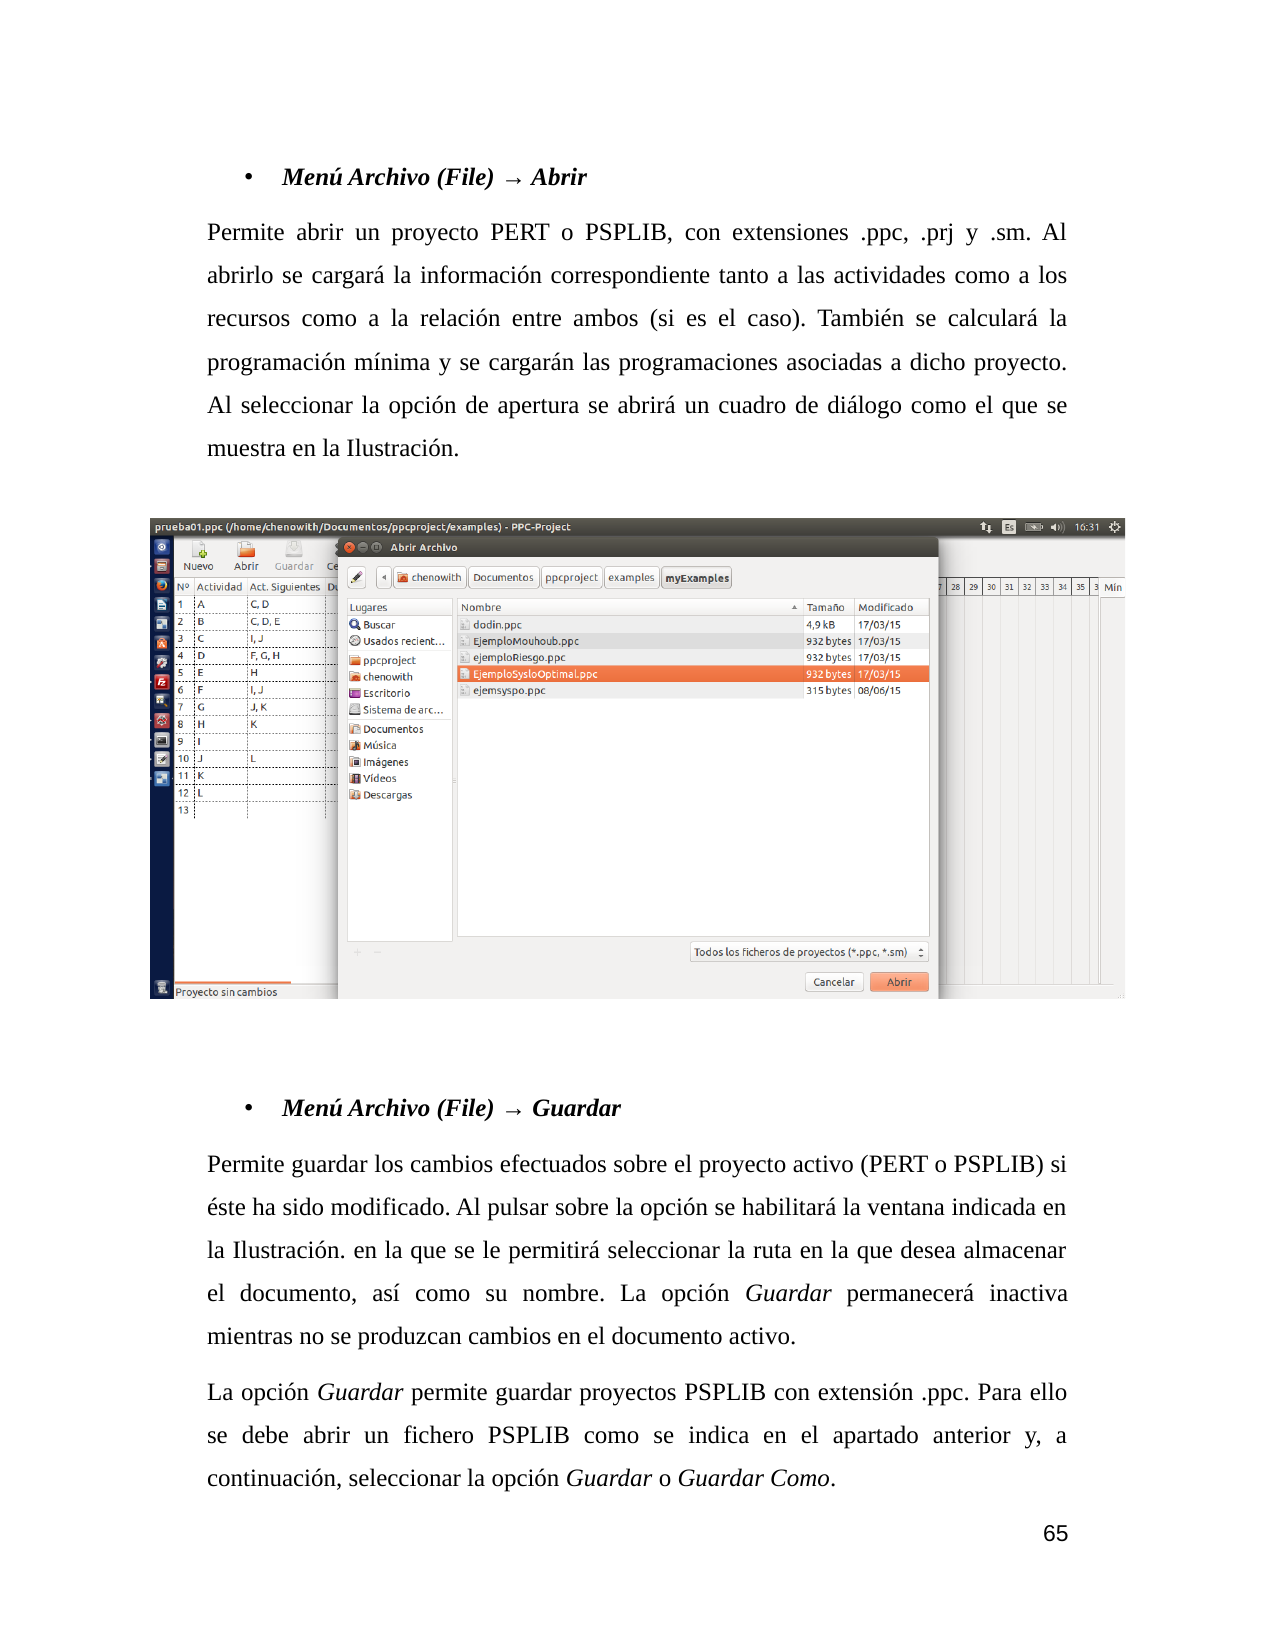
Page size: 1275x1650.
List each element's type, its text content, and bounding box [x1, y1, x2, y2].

list Menú Archivo (File) → Abrir [244, 162, 1068, 191]
text Permite guardar los cambios efectuados sobre el proyecto activo (PERT o PSPLIB) si éste ha sido modificado. Al pulsar sobre la opción se habilitará la ventana indicada en la Ilustración. en la que se le permitirá seleccionar la ruta en la que desea almacenar el documento, así como su nombre. La opción Guardar permanecerá inactiva mientras no se produzcan cambios en el documento activo. [207, 1149, 1068, 1350]
list Menú Archivo (File) → Guardar [244, 1093, 1068, 1122]
text Permite abrir un proyecto PERT o PSPLIB, con extensiones .ppc, .prj y .sm. Al abrirlo se cargará la información correspondiente tanto a las actividades como a los recursos como a la relación entre ambos (si es el caso). También se calculará la programación mínima y se cargarán las programaciones asociadas a dicho proyecto. Al seleccionar la opción de apertura se abrirá un cuadro de diálogo como el que se muestra en la Ilustración. [207, 217, 1068, 462]
text La opción Guardar permite guardar proyectos PSPLIB con extensión .ppc. Para ello se debe abrir un fichero PSPLIB como se indica en el apartado anterior y, a continuación, seleccionar la opción Guardar o Guardar Como. [207, 1377, 1068, 1492]
